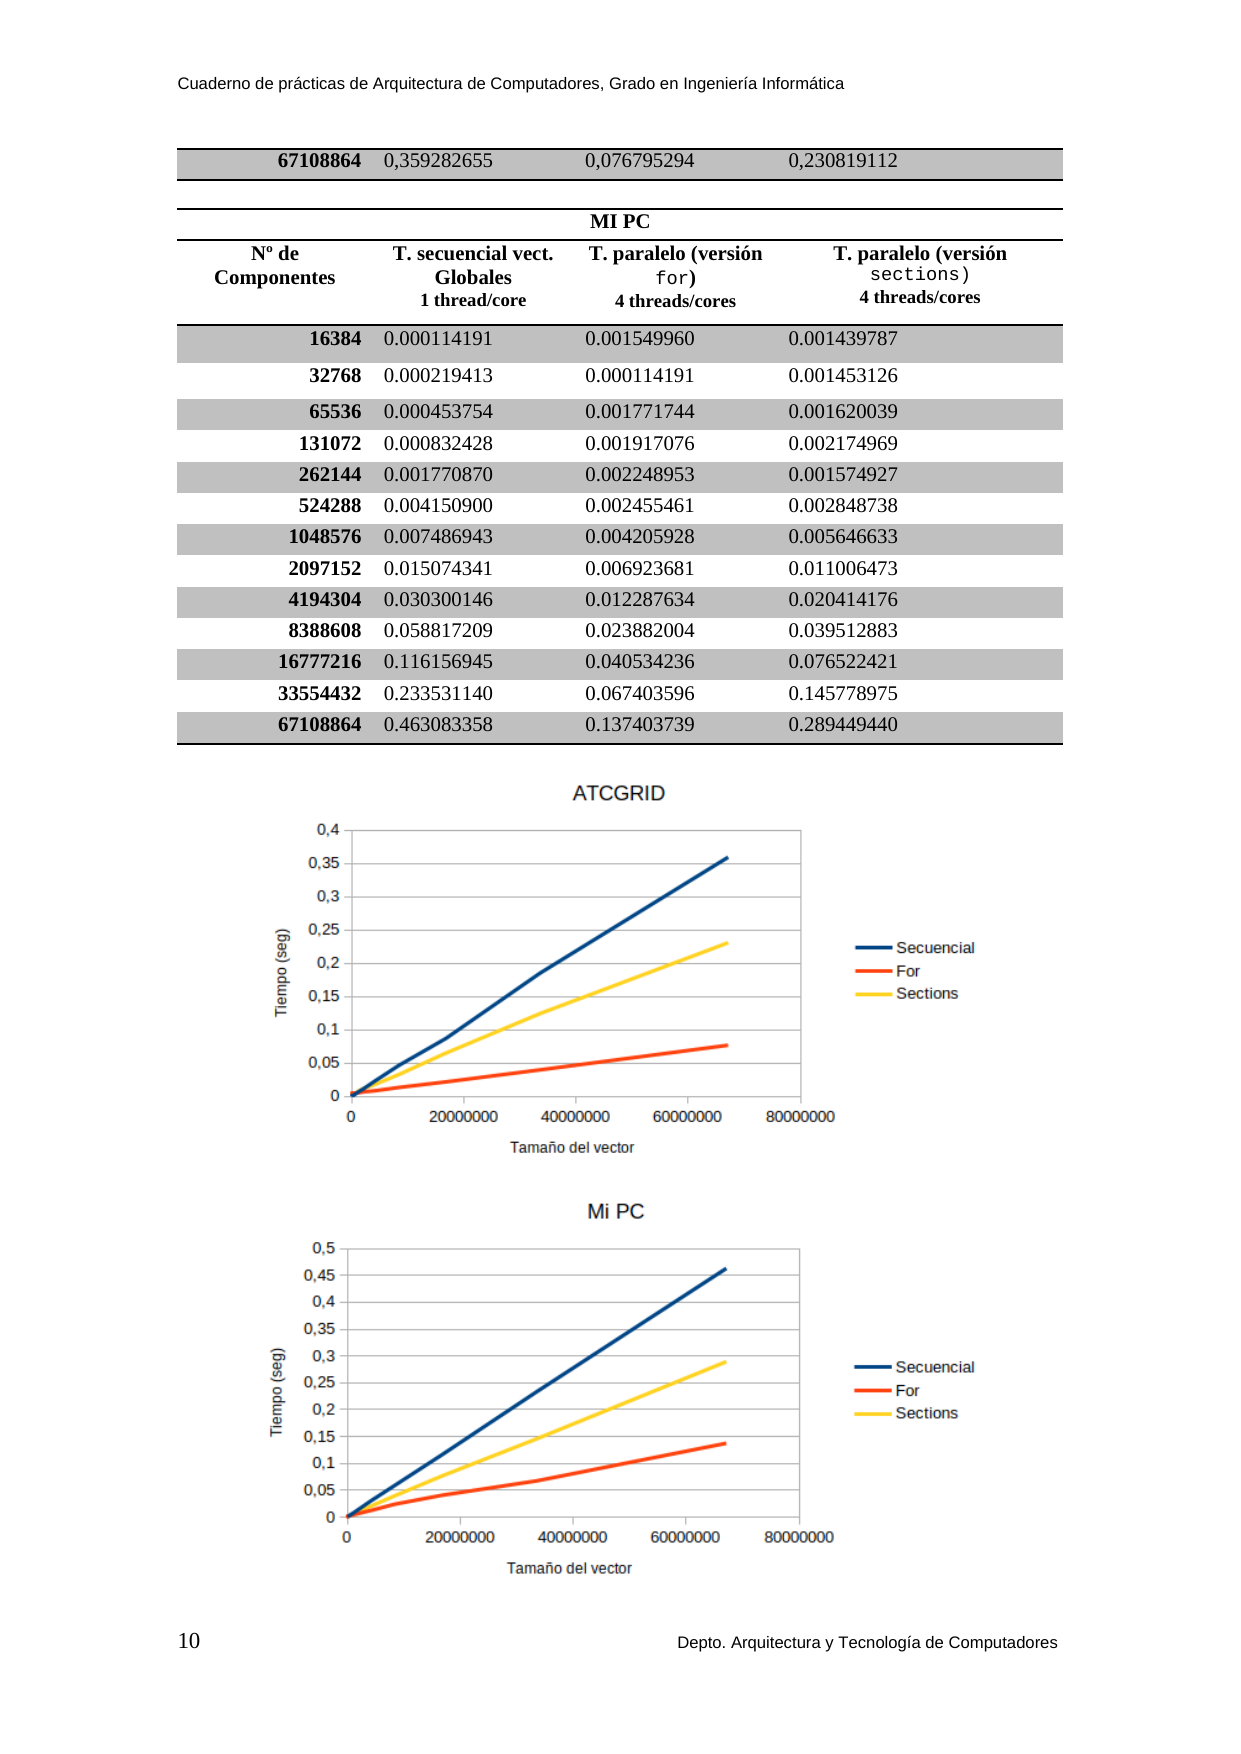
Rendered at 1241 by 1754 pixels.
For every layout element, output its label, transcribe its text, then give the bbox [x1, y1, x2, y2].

table_cell 16777216 [177, 649, 372, 680]
table_cell 0.002455461 [574, 493, 777, 524]
table_cell 0.116156945 [372, 649, 574, 680]
table_cell 0.145778975 [777, 680, 1063, 712]
table_cell T. paralelo (versión sections) 4 threads/cores [777, 241, 1063, 324]
table_cell T. secuencial vect. Globales 1 thread/core [372, 241, 574, 324]
table_cell 0.002174969 [777, 430, 1063, 462]
table_cell 0.001771744 [574, 399, 777, 430]
table_cell 0.076522421 [777, 649, 1063, 680]
table_cell 0.002248953 [574, 462, 777, 493]
table_cell 8388608 [177, 618, 372, 649]
table_cell 0.463083358 [372, 712, 574, 743]
table_cell 0.039512883 [777, 618, 1063, 649]
table_cell 33554432 [177, 680, 372, 712]
table_cell 67108864 [177, 712, 372, 743]
table_cell 0.023882004 [574, 618, 777, 649]
table_cell 0.040534236 [574, 649, 777, 680]
table_cell 262144 [177, 462, 372, 493]
table_cell 0.002848738 [777, 493, 1063, 524]
table_cell 0.001439787 [777, 326, 1063, 363]
table_cell 0.001620039 [777, 399, 1063, 430]
table_cell 0.137403739 [574, 712, 777, 743]
table_cell 0.030300146 [372, 587, 574, 618]
table_cell 0.233531140 [372, 680, 574, 712]
table_cell 0.000114191 [372, 326, 574, 363]
table_cell 0.001770870 [372, 462, 574, 493]
table_cell 0.004150900 [372, 493, 574, 524]
table_cell 0.067403596 [574, 680, 777, 712]
table_cell 0,076795294 [574, 150, 777, 179]
table_cell 0.011006473 [777, 555, 1063, 587]
table_cell 0.012287634 [574, 587, 777, 618]
table_cell 0.001453126 [777, 363, 1063, 399]
table_cell 0.000453754 [372, 399, 574, 430]
table_cell 0.015074341 [372, 555, 574, 587]
table_cell 67108864 [177, 150, 372, 179]
table_cell 0.020414176 [777, 587, 1063, 618]
table_cell 0.000219413 [372, 363, 574, 399]
table_cell 16384 [177, 326, 372, 363]
table_cell 131072 [177, 430, 372, 462]
table_cell 0.005646633 [777, 524, 1063, 555]
table_cell 524288 [177, 493, 372, 524]
table_cell 32768 [177, 363, 372, 399]
table_cell 65536 [177, 399, 372, 430]
table_header MI PC [177, 210, 1063, 239]
table_cell 0,359282655 [372, 150, 574, 179]
table_cell 0.004205928 [574, 524, 777, 555]
table_cell 0.000114191 [574, 363, 777, 399]
table_cell 0.058817209 [372, 618, 574, 649]
table_cell 0.001574927 [777, 462, 1063, 493]
table_cell 0.289449440 [777, 712, 1063, 743]
table_cell 0.006923681 [574, 555, 777, 587]
table_cell 0,230819112 [777, 150, 1063, 179]
table_cell 0.001549960 [574, 326, 777, 363]
picture [242, 761, 991, 1601]
table_cell 1048576 [177, 524, 372, 555]
table_cell 4194304 [177, 587, 372, 618]
table_cell 2097152 [177, 555, 372, 587]
table_cell T. paralelo (versión for) 4 threads/cores [574, 241, 777, 324]
table_cell 0.001917076 [574, 430, 777, 462]
table_cell 0.007486943 [372, 524, 574, 555]
table_cell 0.000832428 [372, 430, 574, 462]
table_cell Nº de Componentes [177, 241, 372, 324]
